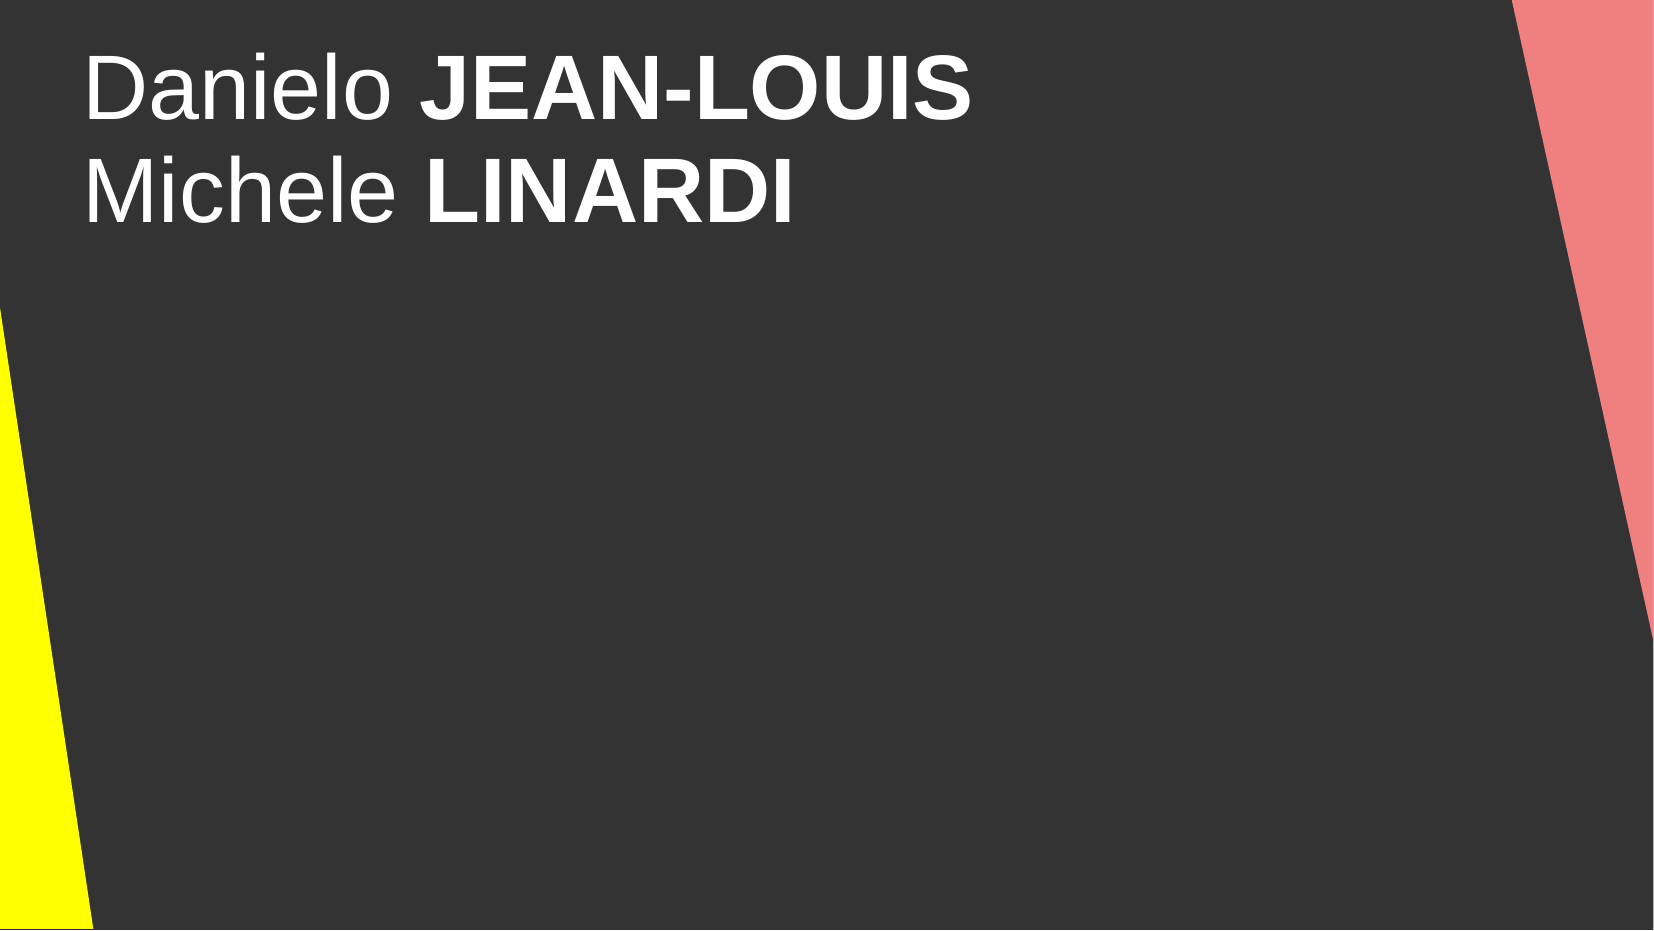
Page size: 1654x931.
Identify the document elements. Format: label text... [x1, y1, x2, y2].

subtitle Danielo JEAN-LOUIS Michele LINARDI [82, 36, 1571, 758]
text_box [1511, 0, 1654, 644]
text_box [0, 307, 94, 929]
